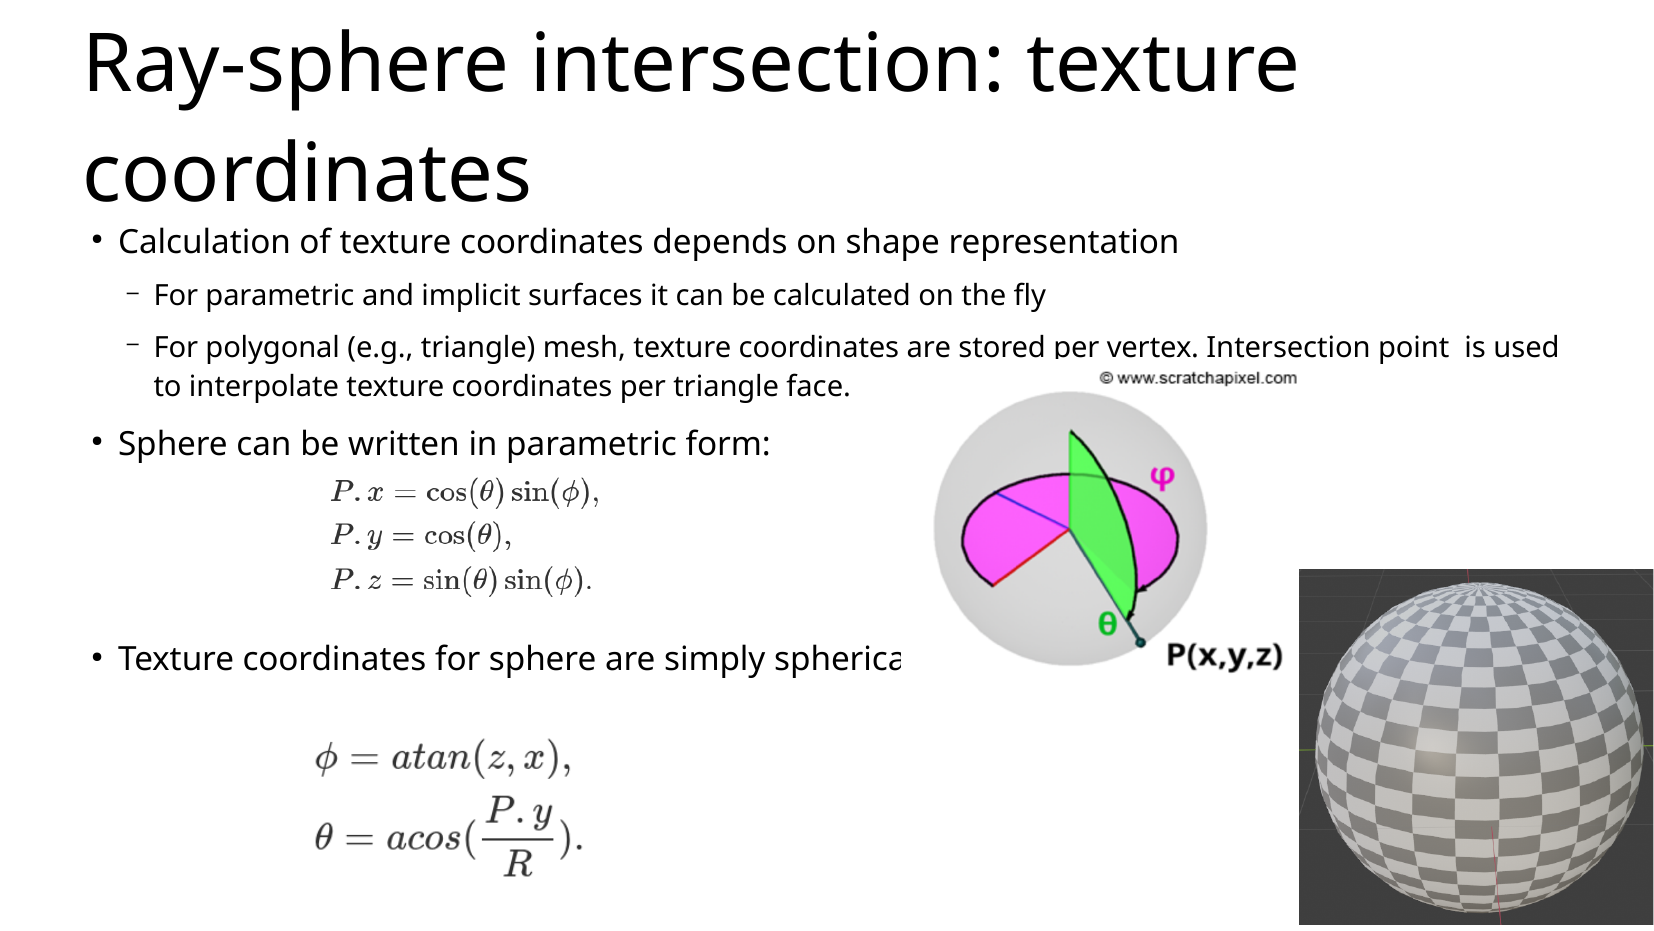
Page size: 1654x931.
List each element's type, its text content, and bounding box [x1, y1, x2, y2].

title Ray-sphere intersection: texture coordinates [82, 37, 1571, 193]
picture [901, 359, 1654, 925]
picture [270, 714, 607, 901]
list Calculation of texture coordinates depends on shape representation For parametric and implicit surfaces it can be calculated on the fly For polygonal (e.g., triangle) mesh, texture coordinates are stored per vertex. Intersection point is used to interpolate texture coordinates per triangle face. Sphere can be written in parametric form: Texture coordinates for sphere are simply spherical coordinates: [82, 217, 1571, 691]
picture [315, 465, 616, 614]
